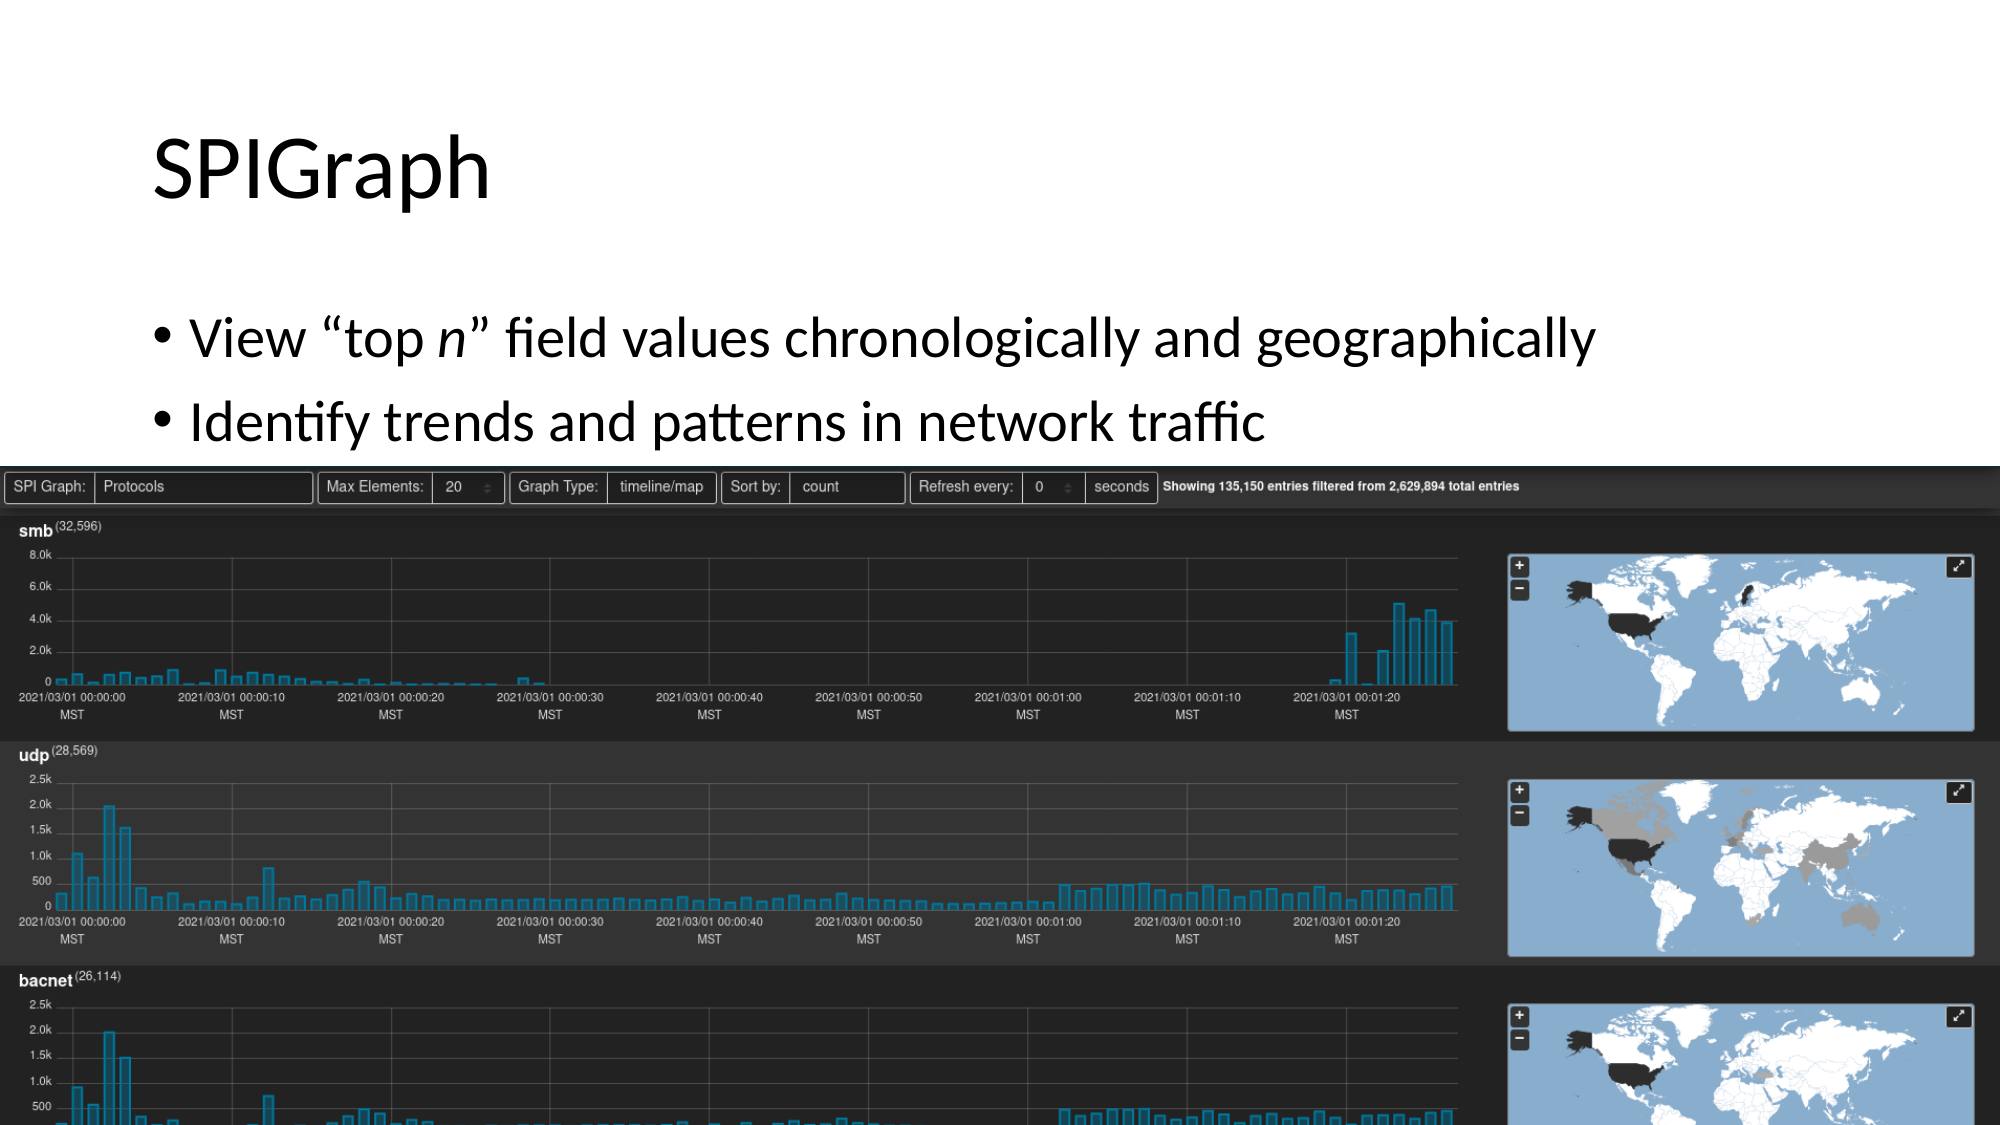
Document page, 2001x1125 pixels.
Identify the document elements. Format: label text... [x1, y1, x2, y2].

picture [361, 1111, 367, 1125]
picture [1062, 1112, 1067, 1125]
title SPIGraph [137, 59, 1863, 278]
picture [123, 1060, 128, 1125]
picture [0, 466, 2000, 1125]
picture [1142, 1111, 1147, 1125]
list View “top n” field values chronologically and geographically Identify trends and patterns in network traffic [137, 299, 1863, 466]
picture [1428, 1115, 1433, 1125]
picture [1157, 1118, 1163, 1125]
picture [91, 1107, 96, 1125]
picture [1126, 1112, 1131, 1125]
picture [1269, 1116, 1274, 1125]
picture [1444, 1113, 1450, 1125]
picture [1094, 1116, 1099, 1125]
picture [1221, 1116, 1226, 1125]
picture [1317, 1114, 1322, 1125]
picture [266, 1098, 271, 1125]
picture [377, 1116, 383, 1125]
picture [1396, 1117, 1402, 1125]
picture [1110, 1111, 1115, 1125]
picture [1205, 1113, 1211, 1125]
picture [107, 1034, 112, 1125]
picture [75, 1089, 80, 1125]
picture [1380, 1117, 1386, 1125]
